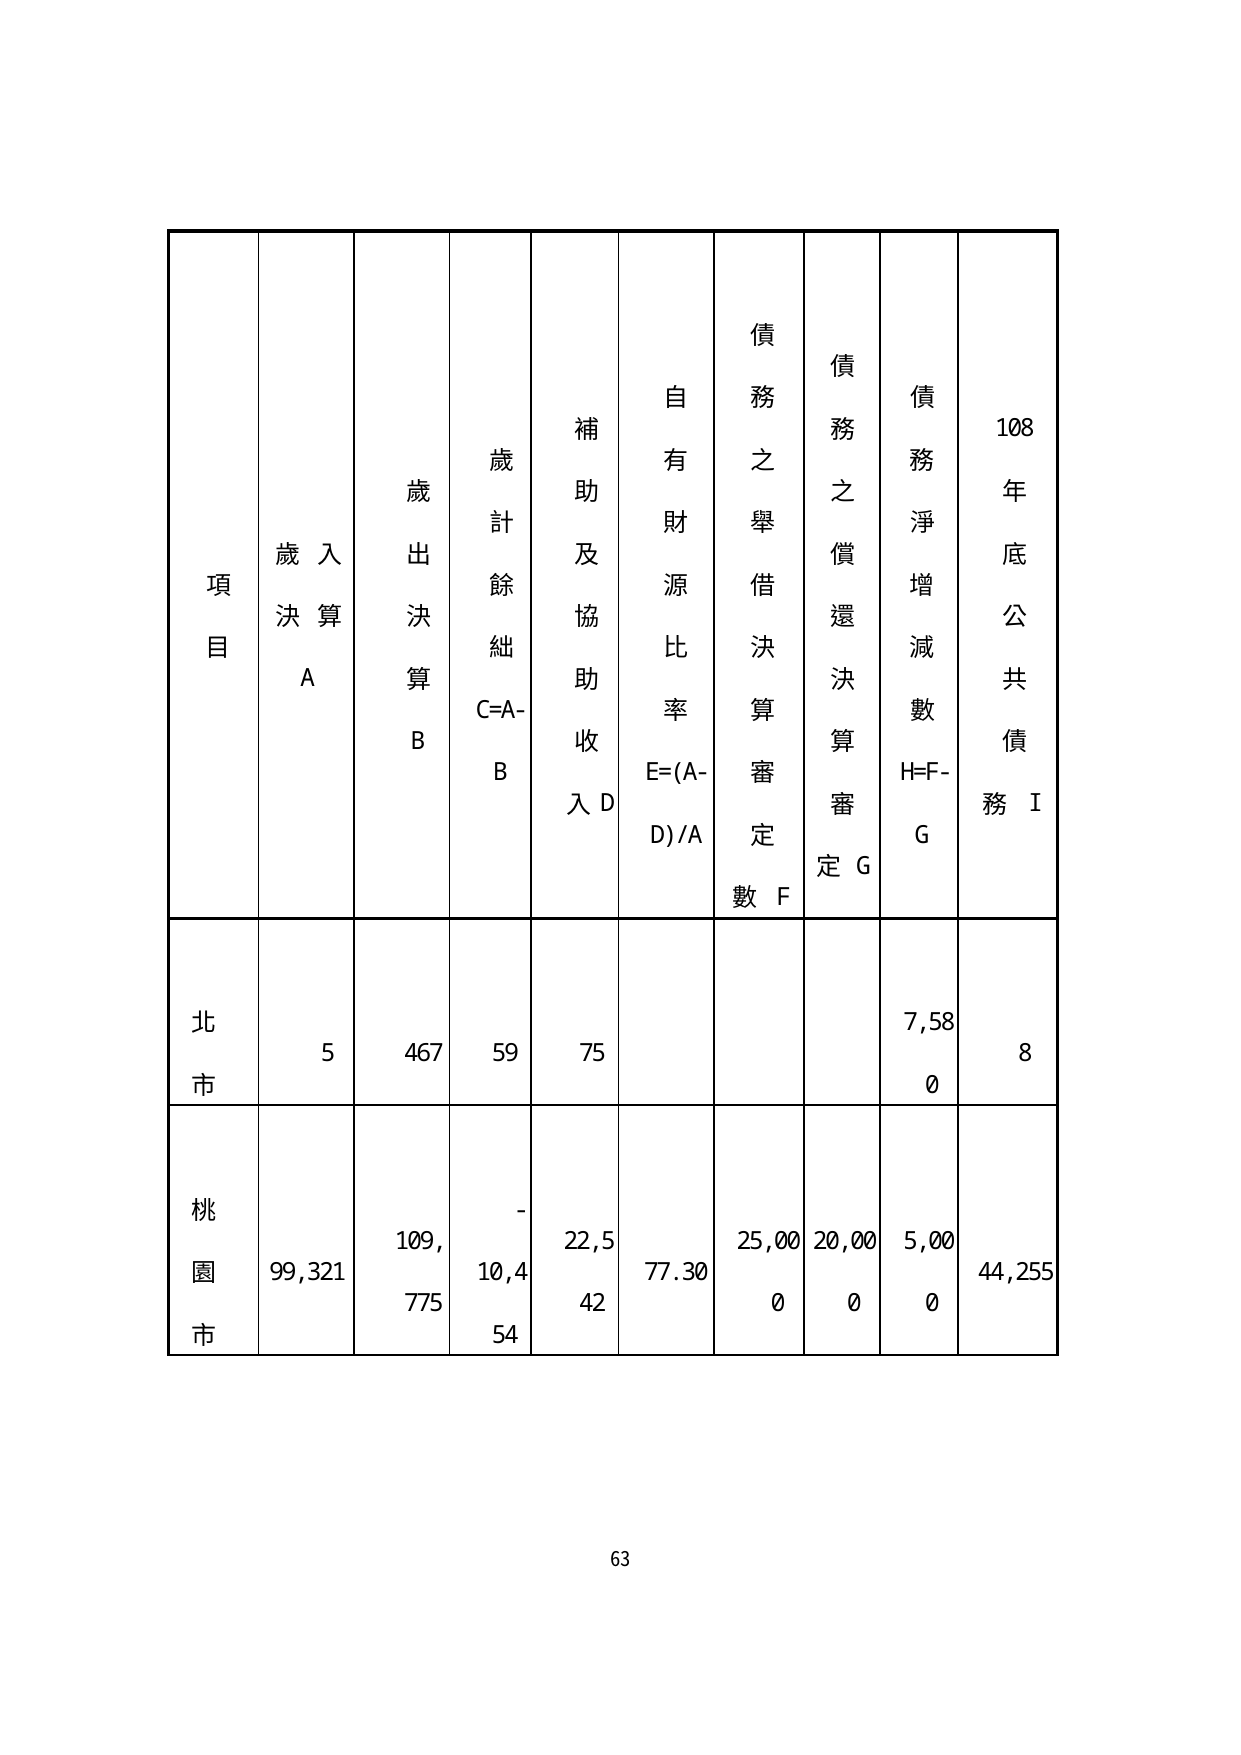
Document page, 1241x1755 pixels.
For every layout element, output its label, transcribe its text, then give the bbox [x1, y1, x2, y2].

table_cell [715, 920, 803, 1104]
table_header 自有財源比率 E=(A-D)/A [619, 233, 713, 917]
table_header 項目 [170, 233, 258, 917]
table_header 108年底公共債務I [959, 233, 1056, 917]
table_cell 99,321 [259, 1106, 353, 1354]
table_cell 467 [355, 920, 449, 1104]
table_cell -7,580 [881, 920, 957, 1104]
table_cell -10,454 [450, 1106, 530, 1354]
table_header 歲計餘絀C=A-B [450, 233, 530, 917]
table_cell 22,542 [532, 1106, 618, 1354]
table_cell [805, 920, 879, 1104]
table_header 補助及協助收入D [532, 233, 618, 917]
table_cell 桃園市 [170, 1106, 258, 1354]
table_cell 75 [532, 920, 618, 1104]
table_cell 8 [959, 920, 1056, 1104]
table_header 債務淨增減數H=F-G [881, 233, 957, 917]
table_cell 25,000 [715, 1106, 803, 1354]
table_cell [619, 920, 713, 1104]
table_cell 109,775 [355, 1106, 449, 1354]
table_cell 北市 [170, 920, 258, 1104]
table_cell 59 [450, 920, 530, 1104]
table_cell 20,000 [805, 1106, 879, 1354]
table_header 債務之償還決算審定G [805, 233, 879, 917]
table_header 歲出決算B [355, 233, 449, 917]
table_cell 77.30 [619, 1106, 713, 1354]
table_header 債務之舉借決算審定數F [715, 233, 803, 917]
table_cell 5,000 [881, 1106, 957, 1354]
table_cell 5 [259, 920, 353, 1104]
table_header 歲入決算A [259, 233, 353, 917]
table_cell 44,255 [959, 1106, 1056, 1354]
